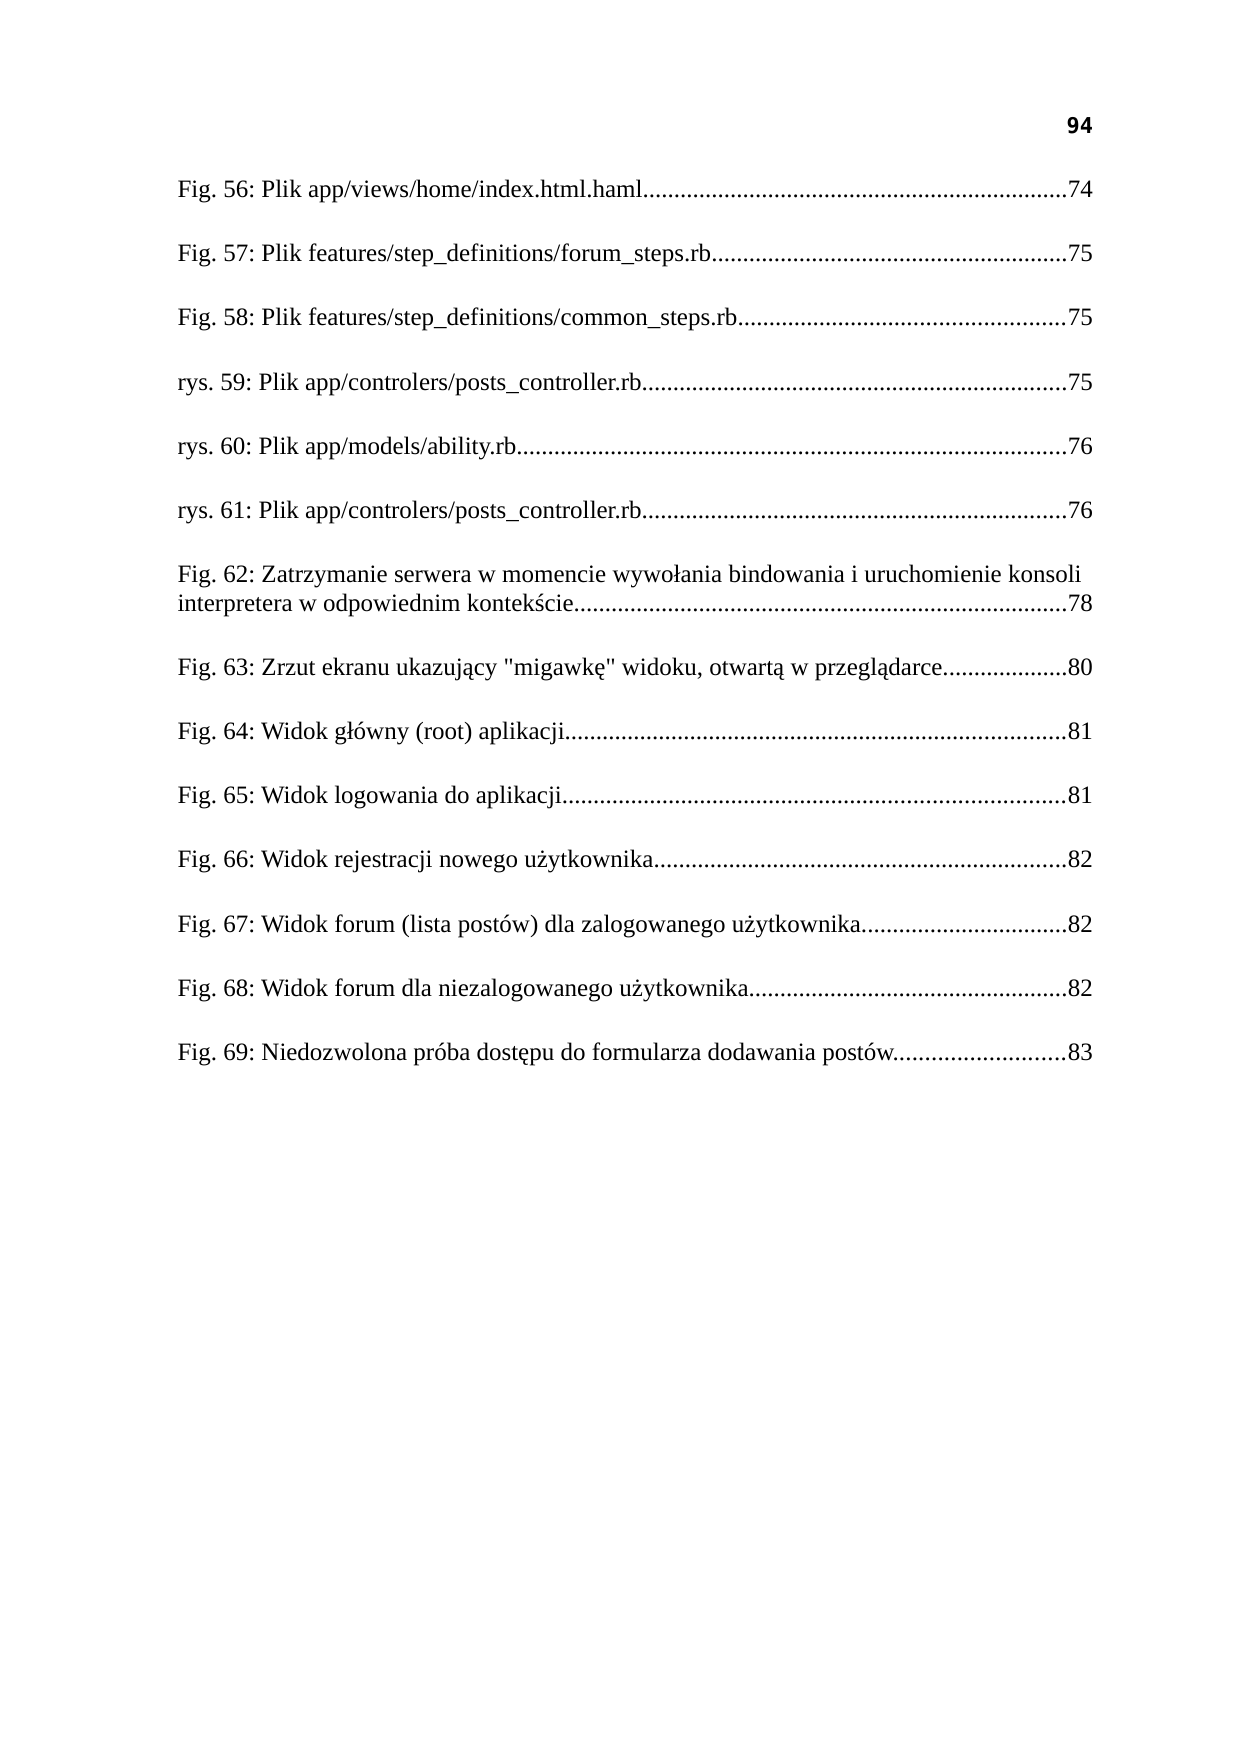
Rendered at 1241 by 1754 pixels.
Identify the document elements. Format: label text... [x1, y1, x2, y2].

text Fig. 68: Widok forum dla niezalogowanego użytkownika. 82 [177, 973, 1093, 1002]
text Fig. 67: Widok forum (lista postów) dla zalogowanego użytkownika. 82 [177, 909, 1093, 937]
text Fig. 56: Plik app/views/home/index.html.haml 74 [177, 174, 1093, 203]
text Fig. 58: Plik features/step_definitions/common_steps.rb 75 [177, 302, 1093, 331]
text Fig. 62: Zatrzymanie serwera w momencie wywołania bindowania i uruchomienie konsoli interpretera w odpowiednim kontekście. 78 [177, 559, 1093, 617]
text rys. 61: Plik app/controlers/posts_controller.rb 76 [177, 495, 1093, 524]
text rys. 59: Plik app/controlers/posts_controller.rb 75 [177, 367, 1093, 395]
text Fig. 66: Widok rejestracji nowego użytkownika. 82 [177, 844, 1093, 873]
text Fig. 57: Plik features/step_definitions/forum_steps.rb 75 [177, 238, 1093, 267]
text Fig. 65: Widok logowania do aplikacji. 81 [177, 780, 1093, 809]
text rys. 60: Plik app/models/ability.rb 76 [177, 431, 1093, 459]
text Fig. 69: Niedozwolona próba dostępu do formularza dodawania postów. 83 [177, 1037, 1093, 1066]
text Fig. 63: Zrzut ekranu ukazujący "migawkę" widoku, otwartą w przeglądarce. 80 [177, 652, 1093, 681]
text Fig. 64: Widok główny (root) aplikacji. 81 [177, 716, 1093, 745]
